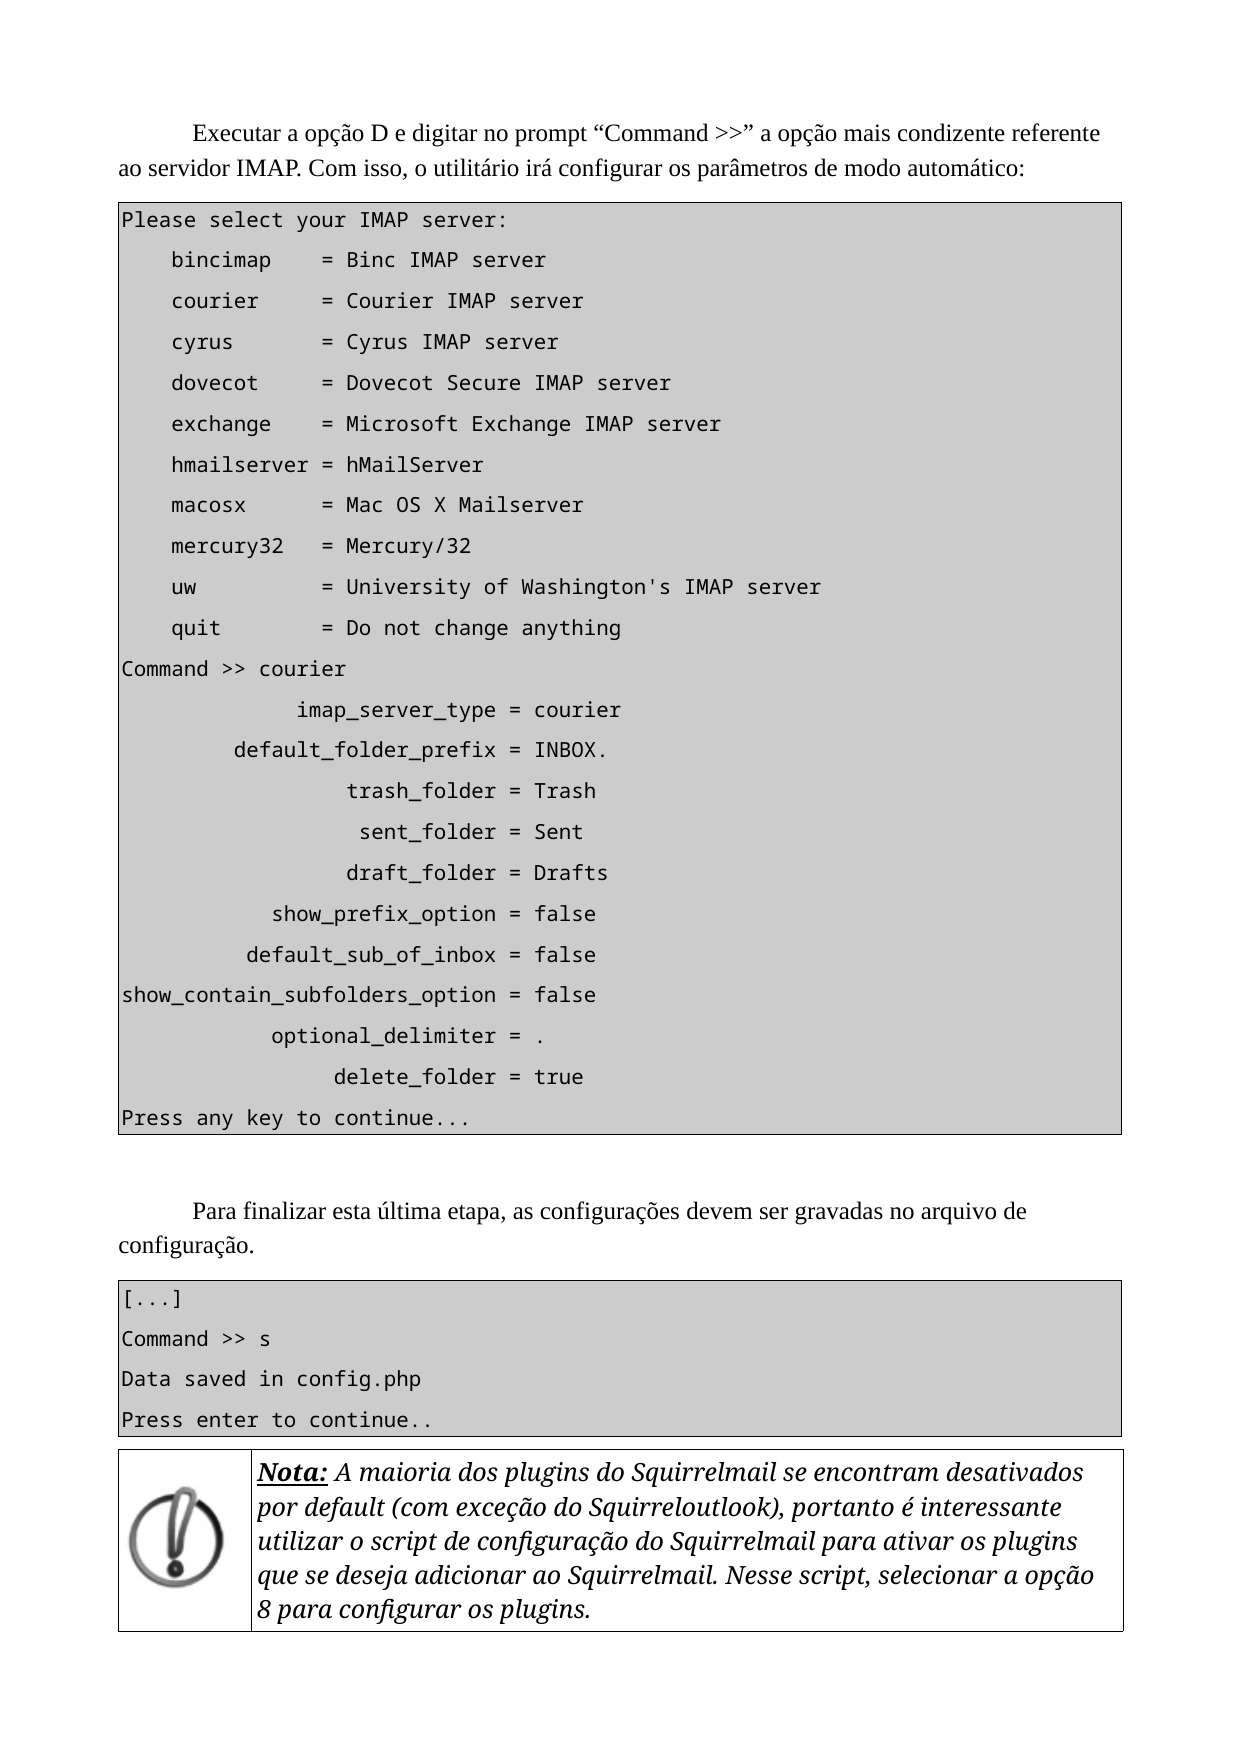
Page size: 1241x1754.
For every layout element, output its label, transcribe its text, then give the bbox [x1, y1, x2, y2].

text Data saved in config.php [119, 1361, 1121, 1393]
text courier = Courier IMAP server [119, 283, 1121, 315]
text [...] [119, 1281, 1121, 1311]
text Command >> courier [119, 651, 1121, 682]
text default_folder_prefix = INBOX. [119, 732, 1121, 764]
text hmailserver = hMailServer [119, 447, 1121, 478]
text optional_delimiter = . [119, 1018, 1121, 1050]
text mercury32 = Mercury/32 [119, 528, 1121, 560]
text Command >> s [119, 1321, 1121, 1352]
text trash_folder = Trash [119, 773, 1121, 805]
text imap_server_type = courier [119, 692, 1121, 723]
text cyrus = Cyrus IMAP server [119, 324, 1121, 356]
text show_contain_subfolders_option = false [119, 977, 1121, 1009]
text quit = Do not change anything [119, 610, 1121, 642]
text Executar a opção D e digitar no prompt “Command >>” a opção mais condizente referente ao servidor IMAP. Com isso, o utilitário irá configurar os parâmetros de modo automático: [118, 118, 1122, 181]
table_header [119, 1450, 251, 1631]
text delete_folder = true [119, 1059, 1121, 1091]
text draft_folder = Drafts [119, 855, 1121, 887]
table_header Nota: A maioria dos plugins do Squirrelmail se encontram desativados por default (com exceção do Squirreloutlook), portanto é interessante utilizar o script de configuração do Squirrelmail para ativar os plugins que se deseja adicionar ao Squirrelmail. Nesse script, selecionar a opção 8 para configurar os plugins. [252, 1450, 1123, 1631]
text Please select your IMAP server: [119, 203, 1121, 233]
text sent_folder = Sent [119, 814, 1121, 846]
text default_sub_of_inbox = false [119, 937, 1121, 968]
text macosx = Mac OS X Mailserver [119, 487, 1121, 519]
text dovecot = Dovecot Secure IMAP server [119, 365, 1121, 397]
text exchange = Microsoft Exchange IMAP server [119, 406, 1121, 437]
text Press any key to continue... [119, 1100, 1121, 1134]
text Press enter to continue.. [119, 1402, 1121, 1436]
text Para finalizar esta última etapa, as configurações devem ser gravadas no arquivo de configuração. [118, 1196, 1122, 1259]
text uw = University of Washington's IMAP server [119, 569, 1121, 601]
text bincimap = Binc IMAP server [119, 242, 1121, 274]
text show_prefix_option = false [119, 896, 1121, 927]
